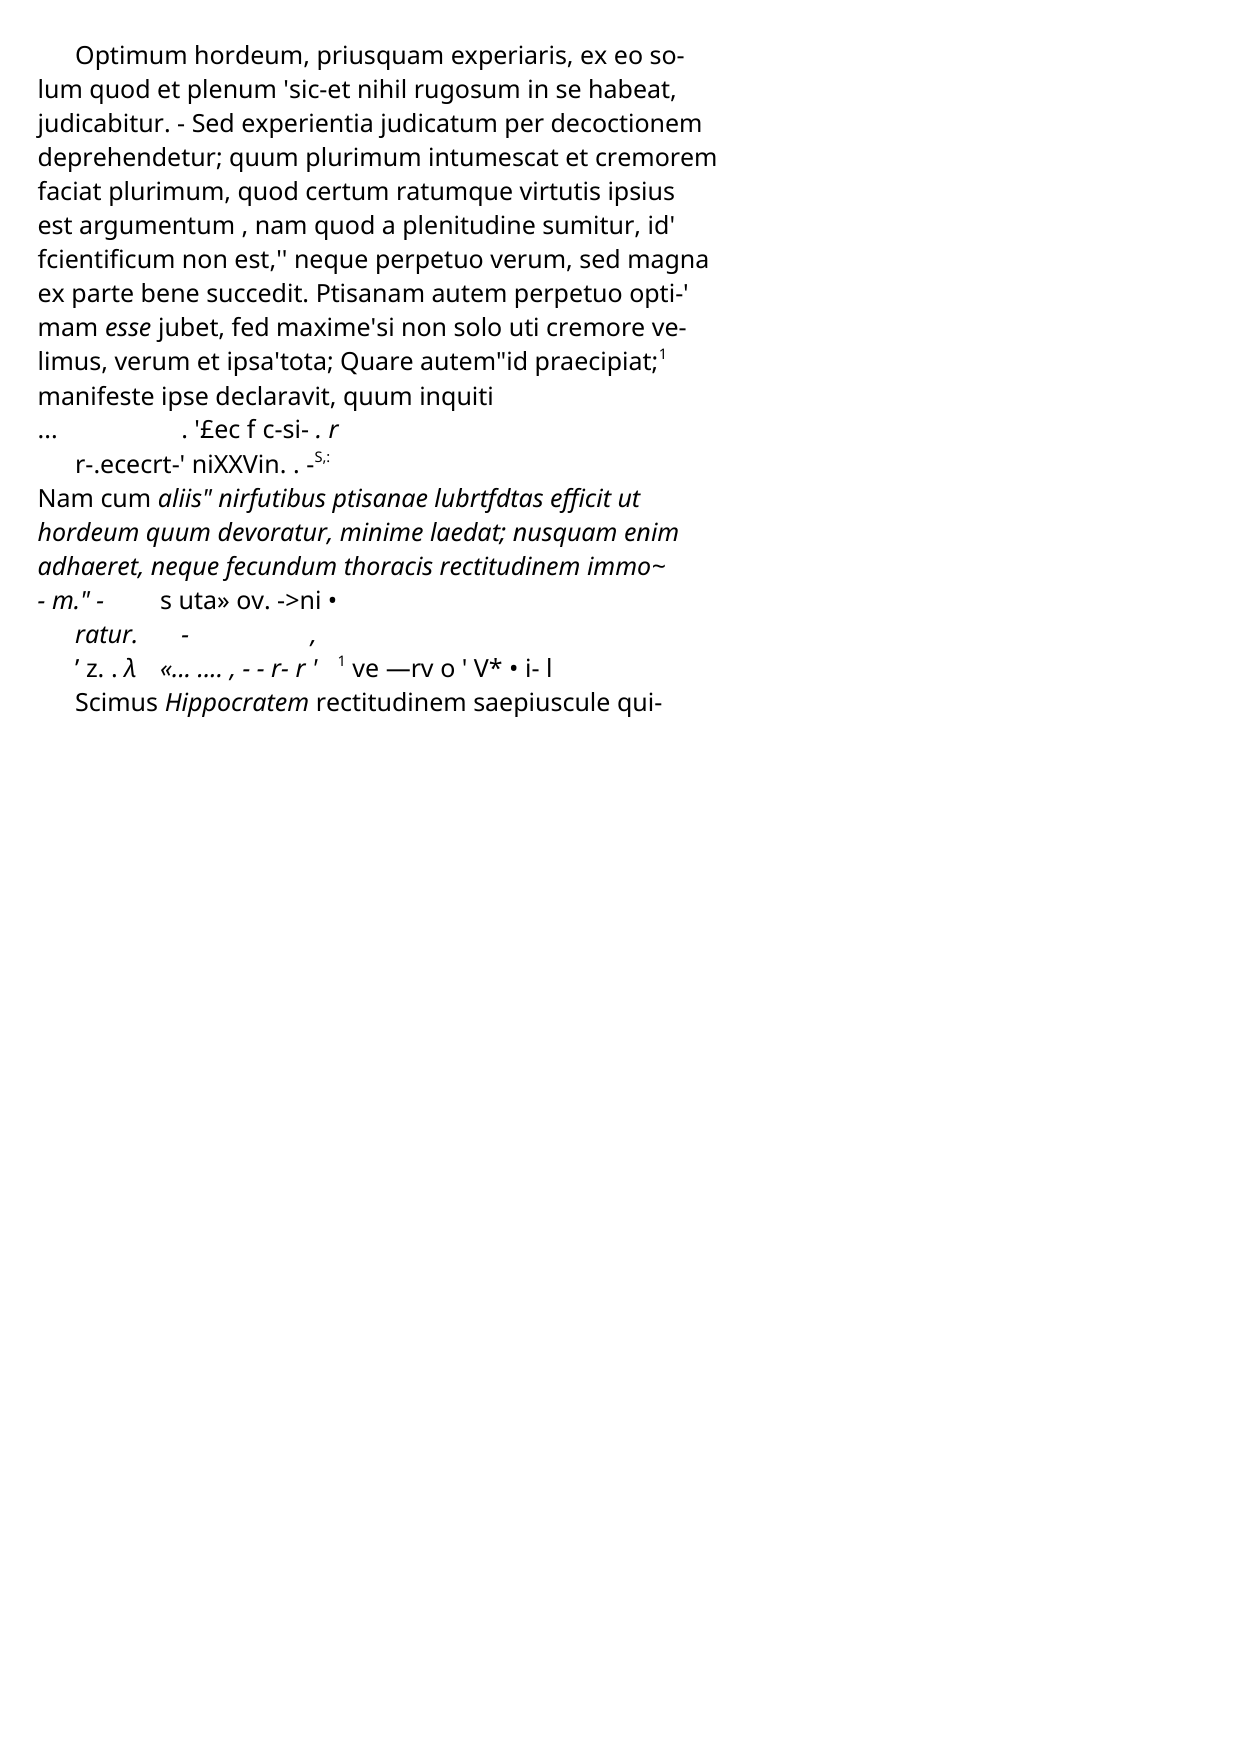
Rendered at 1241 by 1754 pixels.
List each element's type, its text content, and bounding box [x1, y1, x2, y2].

text ratur. - , [37, 617, 1203, 651]
text Scimus Hippocratem rectitudinem saepiuscule qui- [37, 685, 1203, 719]
text r-.ececrt-' niXXVin. . -S,: [37, 446, 1203, 480]
text ’ z. . λ «... .... , - - r- r ' 1 ve —rv o ' V* • i- l [37, 651, 1203, 685]
text Optimum hordeum, priusquam experiaris, ex eo so- lum quod et plenum 'sic-et nihil rugosum in se habeat, judicabitur. - Sed experientia judicatum per decoctionem deprehendetur; quum plurimum intumescat et cremorem faciat plurimum, quod certum ratumque virtutis ipsius est argumentum , nam quod a plenitudine sumitur, id' fcientificum non est,'' neque perpetuo verum, sed magna ex parte bene succedit. Ptisanam autem perpetuo opti-' mam esse jubet, fed maxime'si non solo uti cremore ve- limus, verum et ipsa'tota; Quare autem"id praecipiat;1 manifeste ipse declaravit, quum inquiti ... . '£ec f c-si- . r [37, 37, 1203, 446]
text Nam cum aliis" nirfutibus ptisanae lubrtfdtas efficit ut hordeum quum devoratur, minime laedat; nusquam enim adhaeret, neque fecundum thoracis rectitudinem immo~ - m." - s uta» ov. ->ni • [37, 480, 1203, 617]
